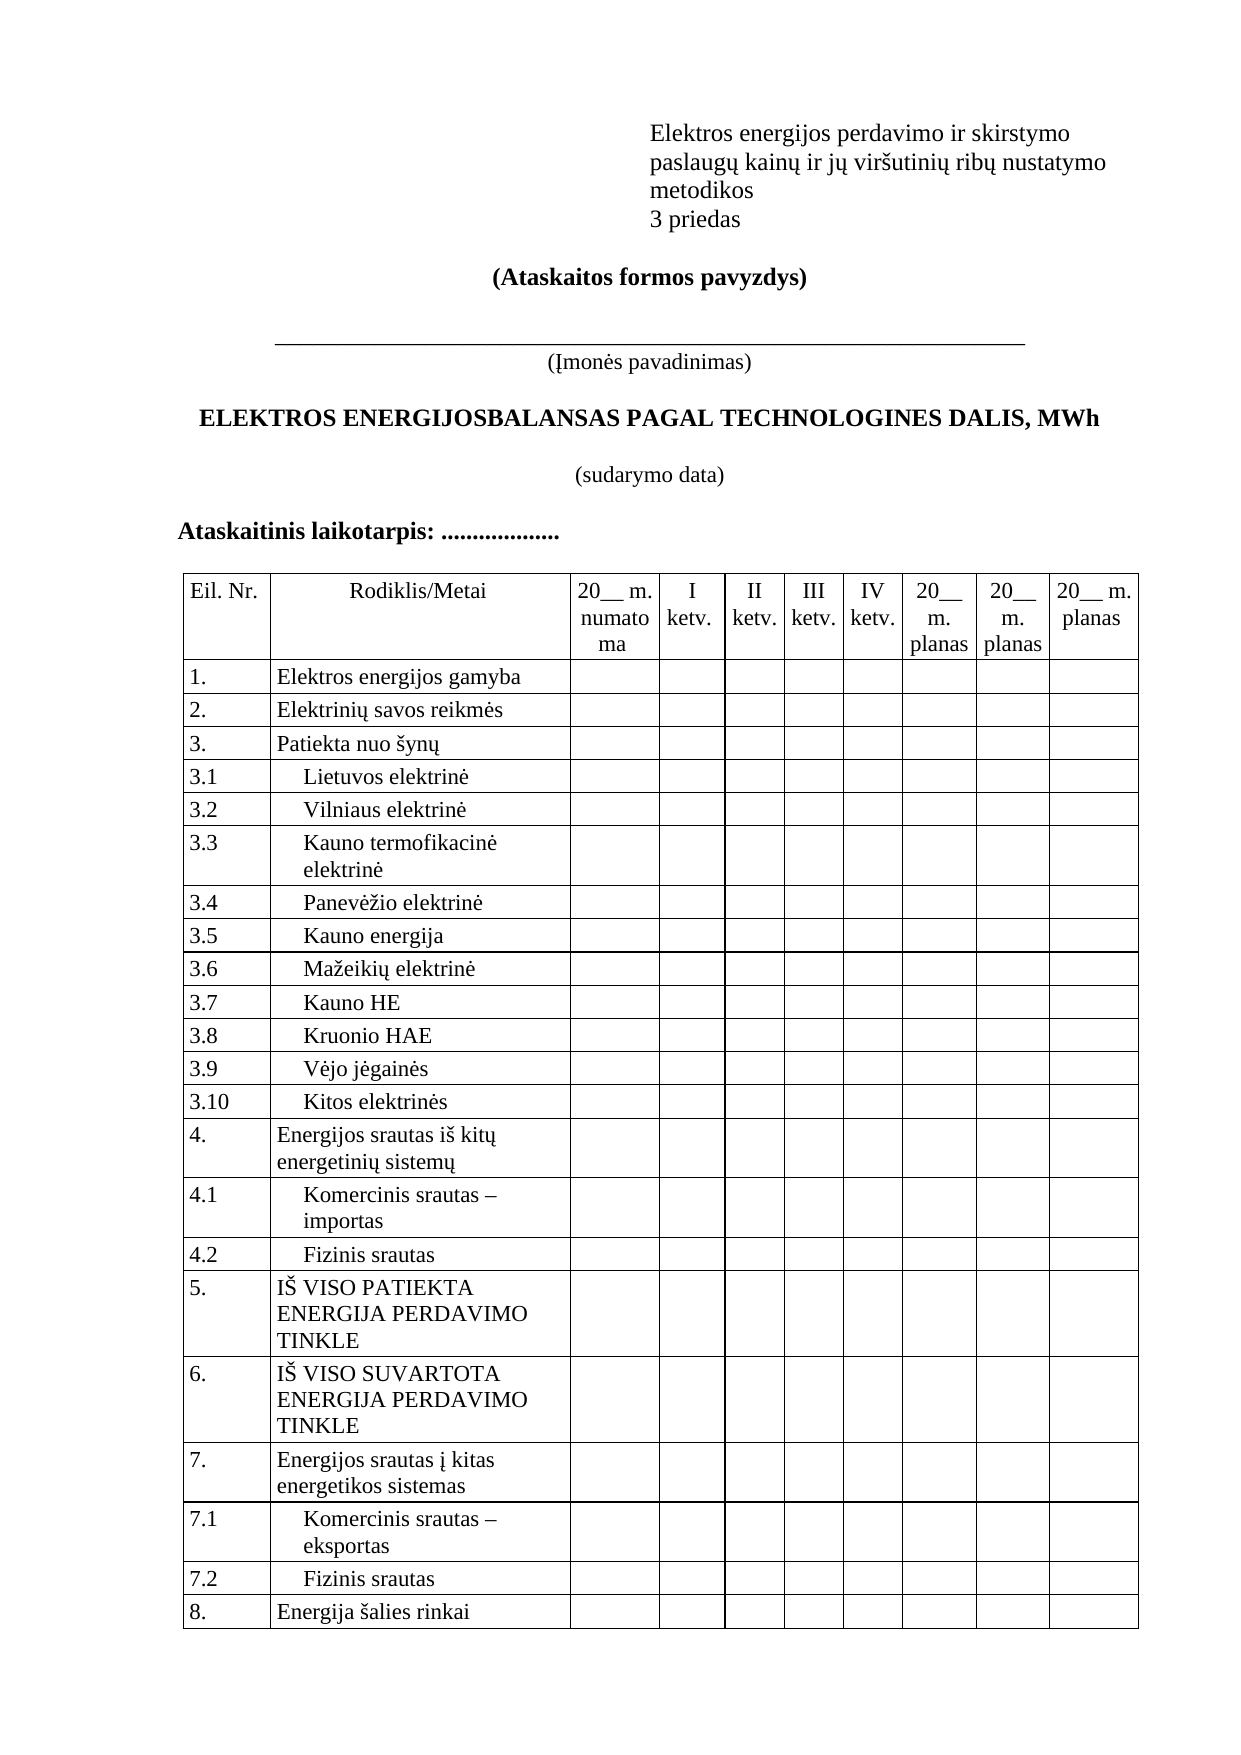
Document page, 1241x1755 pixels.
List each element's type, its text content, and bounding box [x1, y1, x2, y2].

table_cell [785, 1562, 843, 1594]
table_header IV ketv. [844, 574, 902, 659]
table_cell [660, 886, 724, 918]
table_cell [571, 826, 659, 885]
table_cell Elektrinių savos reikmės [271, 694, 570, 726]
table_cell Energijos srautas iš kitų energetinių sistemų [271, 1119, 570, 1177]
table_cell [660, 1019, 724, 1051]
table_cell [785, 886, 843, 918]
table_cell [844, 1178, 902, 1237]
table_cell 4.2 [184, 1238, 270, 1270]
table_cell 8. [184, 1595, 270, 1627]
table_cell [571, 1443, 659, 1501]
table_cell [726, 1271, 784, 1356]
table_cell [571, 886, 659, 918]
table_cell [903, 1085, 976, 1118]
table_cell [977, 1595, 1049, 1627]
table_cell Komercinis srautas – eksportas [271, 1503, 570, 1561]
table_cell [726, 886, 784, 918]
table_cell [785, 826, 843, 885]
table_header Eil. Nr. [184, 574, 270, 659]
table_cell [660, 1052, 724, 1084]
table_cell Kauno HE [271, 986, 570, 1018]
table_cell [903, 660, 976, 692]
text metodikos [649, 176, 1122, 204]
table_cell [785, 919, 843, 951]
table_cell [844, 727, 902, 759]
table_cell IŠ VISO SUVARTOTA ENERGIJA PERDAVIMO TINKLE [271, 1357, 570, 1442]
table_cell [977, 986, 1049, 1018]
table_cell [903, 1178, 976, 1237]
table_cell [844, 1595, 902, 1627]
table_cell [903, 886, 976, 918]
table_cell [571, 1019, 659, 1051]
table_header II ketv. [726, 574, 784, 659]
table_cell 3.4 [184, 886, 270, 918]
table_cell [571, 793, 659, 825]
table_cell [903, 1443, 976, 1501]
table_cell [903, 1019, 976, 1051]
table_cell [844, 886, 902, 918]
table_cell [1050, 886, 1138, 918]
table_cell [844, 1271, 902, 1356]
text paslaugų kainų ir jų viršutinių ribų nustatymo [649, 147, 1122, 176]
table_cell [660, 1238, 724, 1270]
table_cell [726, 953, 784, 985]
table_cell [785, 727, 843, 759]
table_cell [571, 1357, 659, 1442]
table_header 20__ m. numatoma [571, 574, 659, 659]
table_cell [726, 919, 784, 951]
table_cell 7.1 [184, 1503, 270, 1561]
table_cell [785, 660, 843, 692]
table_cell [785, 1178, 843, 1237]
table_cell Panevėžio elektrinė [271, 886, 570, 918]
text (sudarymo data) [177, 461, 1122, 487]
table_cell [571, 694, 659, 726]
table_cell [903, 1119, 976, 1177]
table_cell [726, 1052, 784, 1084]
table_cell [660, 1085, 724, 1118]
table_cell [785, 1119, 843, 1177]
table_cell [785, 1238, 843, 1270]
text ____________________________________________________________ [177, 319, 1122, 348]
table_cell [1050, 760, 1138, 792]
table_cell [785, 1085, 843, 1118]
table_header III ketv. [785, 574, 843, 659]
table_cell [726, 1019, 784, 1051]
table_cell [844, 826, 902, 885]
table_cell IŠ VISO PATIEKTA ENERGIJA PERDAVIMO TINKLE [271, 1271, 570, 1356]
table_cell [977, 826, 1049, 885]
table_cell [571, 727, 659, 759]
table_cell [977, 1052, 1049, 1084]
table_cell [726, 1178, 784, 1237]
table_cell [977, 1019, 1049, 1051]
text 3 priedas [649, 204, 1122, 233]
table_cell 7. [184, 1443, 270, 1501]
table_cell [571, 1119, 659, 1177]
table_cell [726, 1503, 784, 1561]
table_cell 6. [184, 1357, 270, 1442]
table_cell [571, 760, 659, 792]
table_cell [844, 1562, 902, 1594]
table_cell [977, 1562, 1049, 1594]
table_cell [571, 1562, 659, 1594]
table_cell [977, 1178, 1049, 1237]
table_cell [977, 919, 1049, 951]
table_cell [660, 1357, 724, 1442]
table_cell [903, 1503, 976, 1561]
table_cell [571, 919, 659, 951]
table_cell [726, 1562, 784, 1594]
table_cell [977, 694, 1049, 726]
table_cell [660, 1595, 724, 1627]
table_cell 3.3 [184, 826, 270, 885]
table_cell [903, 1238, 976, 1270]
table_cell [726, 1119, 784, 1177]
table_cell [844, 953, 902, 985]
table_cell [726, 793, 784, 825]
table_cell [1050, 1562, 1138, 1594]
table_cell [785, 1052, 843, 1084]
table_cell [785, 1357, 843, 1442]
table_cell 4. [184, 1119, 270, 1177]
table_cell [844, 1019, 902, 1051]
table_cell [571, 1238, 659, 1270]
table_cell Fizinis srautas [271, 1238, 570, 1270]
table_cell [903, 986, 976, 1018]
table_cell [660, 660, 724, 692]
table_cell [844, 1119, 902, 1177]
table_cell [1050, 1178, 1138, 1237]
table_cell [1050, 1019, 1138, 1051]
table_cell [785, 694, 843, 726]
table_cell [1050, 1052, 1138, 1084]
table_cell [977, 1271, 1049, 1356]
table_cell [844, 1443, 902, 1501]
table_cell [785, 760, 843, 792]
table_cell 3.8 [184, 1019, 270, 1051]
table_cell [785, 1503, 843, 1561]
table_cell 3.7 [184, 986, 270, 1018]
table_cell [785, 1595, 843, 1627]
table_cell Kitos elektrinės [271, 1085, 570, 1118]
table_cell 3.10 [184, 1085, 270, 1118]
table_cell [1050, 694, 1138, 726]
table_cell [1050, 1443, 1138, 1501]
table_cell [844, 1357, 902, 1442]
table_cell Kauno termofikacinė elektrinė [271, 826, 570, 885]
table_cell [844, 1503, 902, 1561]
table_cell [903, 1357, 976, 1442]
table_cell [660, 727, 724, 759]
table_cell Komercinis srautas – importas [271, 1178, 570, 1237]
table_cell [785, 1443, 843, 1501]
table_cell [785, 986, 843, 1018]
table_cell Energija šalies rinkai [271, 1595, 570, 1627]
table_cell 3.9 [184, 1052, 270, 1084]
table_cell [726, 760, 784, 792]
text ELEKTROS ENERGIJOSBALANSAS PAGAL TECHNOLOGINES DALIS, MWh [177, 403, 1122, 432]
table_cell [1050, 660, 1138, 692]
table_cell [571, 660, 659, 692]
table_cell [844, 1238, 902, 1270]
table_cell [660, 953, 724, 985]
table_cell [660, 1503, 724, 1561]
table_cell [571, 953, 659, 985]
text Elektros energijos perdavimo ir skirstymo [649, 118, 1122, 147]
table_cell [1050, 727, 1138, 759]
table_cell [785, 1019, 843, 1051]
table_cell [1050, 1357, 1138, 1442]
table_cell [571, 1503, 659, 1561]
table_cell [571, 1178, 659, 1237]
table_cell [1050, 1595, 1138, 1627]
table_cell [977, 1085, 1049, 1118]
table_cell [660, 694, 724, 726]
table_cell Fizinis srautas [271, 1562, 570, 1594]
table_cell [977, 1443, 1049, 1501]
table_cell 7.2 [184, 1562, 270, 1594]
table_cell [660, 826, 724, 885]
table_header Rodiklis/Metai [271, 574, 570, 659]
table_cell [1050, 953, 1138, 985]
table_cell [903, 919, 976, 951]
table_cell Mažeikių elektrinė [271, 953, 570, 985]
table_cell [726, 727, 784, 759]
table_cell [660, 1443, 724, 1501]
table_header 20__ m. planas [903, 574, 976, 659]
table_cell [977, 793, 1049, 825]
table_cell [785, 953, 843, 985]
table_cell 3.6 [184, 953, 270, 985]
table_header 20__ m. planas [977, 574, 1049, 659]
table_cell Vėjo jėgainės [271, 1052, 570, 1084]
table_cell [571, 986, 659, 1018]
table_cell [977, 1503, 1049, 1561]
table_cell [844, 1052, 902, 1084]
table_cell Lietuvos elektrinė [271, 760, 570, 792]
table_cell [726, 1238, 784, 1270]
table_cell [660, 1271, 724, 1356]
table_cell [977, 660, 1049, 692]
text (Įmonės pavadinimas) [177, 348, 1122, 374]
table_cell [660, 760, 724, 792]
table_cell [726, 1595, 784, 1627]
table_cell [903, 793, 976, 825]
table_cell [903, 826, 976, 885]
table_cell [1050, 986, 1138, 1018]
table_cell [903, 1562, 976, 1594]
table_cell [726, 1357, 784, 1442]
table_cell 3.1 [184, 760, 270, 792]
table_cell [903, 727, 976, 759]
table_header 20__ m. planas [1050, 574, 1138, 659]
table_cell [844, 694, 902, 726]
table_header I ketv. [660, 574, 724, 659]
table_cell [1050, 793, 1138, 825]
table_cell Kauno energija [271, 919, 570, 951]
table_cell [1050, 1503, 1138, 1561]
table_cell [844, 760, 902, 792]
table_cell [903, 1271, 976, 1356]
table_cell 3.2 [184, 793, 270, 825]
table_cell [977, 1238, 1049, 1270]
table_cell Energijos srautas į kitas energetikos sistemas [271, 1443, 570, 1501]
table_cell [977, 886, 1049, 918]
table_cell [726, 986, 784, 1018]
table_cell 1. [184, 660, 270, 692]
table_cell [903, 760, 976, 792]
table_cell [660, 793, 724, 825]
table_cell [977, 760, 1049, 792]
table_cell [660, 986, 724, 1018]
table_cell 2. [184, 694, 270, 726]
text (Ataskaitos formos pavyzdys) [177, 262, 1122, 291]
table_cell [660, 1178, 724, 1237]
table_cell [1050, 1271, 1138, 1356]
table_cell 3.5 [184, 919, 270, 951]
table_cell [785, 793, 843, 825]
table_cell Elektros energijos gamyba [271, 660, 570, 692]
table_cell [844, 793, 902, 825]
table_cell [1050, 826, 1138, 885]
table_cell [571, 1271, 659, 1356]
table_cell [1050, 1119, 1138, 1177]
table_cell [844, 986, 902, 1018]
table_cell Patiekta nuo šynų [271, 727, 570, 759]
table_cell [660, 919, 724, 951]
table_cell [726, 1443, 784, 1501]
table_cell [571, 1595, 659, 1627]
table_cell [726, 826, 784, 885]
table_cell [660, 1562, 724, 1594]
table_cell [903, 1595, 976, 1627]
table_cell [977, 953, 1049, 985]
table_cell 5. [184, 1271, 270, 1356]
table_cell [726, 694, 784, 726]
table_cell Vilniaus elektrinė [271, 793, 570, 825]
table_cell [844, 660, 902, 692]
table_cell [977, 727, 1049, 759]
table_cell [903, 694, 976, 726]
table_cell [977, 1119, 1049, 1177]
table_cell 4.1 [184, 1178, 270, 1237]
table_cell [903, 953, 976, 985]
table_cell [977, 1357, 1049, 1442]
text Ataskaitinis laikotarpis: ................... [177, 516, 1122, 544]
table_cell [1050, 1085, 1138, 1118]
table_cell Kruonio HAE [271, 1019, 570, 1051]
table_cell [785, 1271, 843, 1356]
table_cell [660, 1119, 724, 1177]
table_cell [1050, 1238, 1138, 1270]
table_cell [726, 1085, 784, 1118]
table_cell 3. [184, 727, 270, 759]
table_cell [571, 1085, 659, 1118]
table_cell [726, 660, 784, 692]
table_cell [844, 1085, 902, 1118]
table_cell [1050, 919, 1138, 951]
table_cell [903, 1052, 976, 1084]
table_cell [844, 919, 902, 951]
table_cell [571, 1052, 659, 1084]
